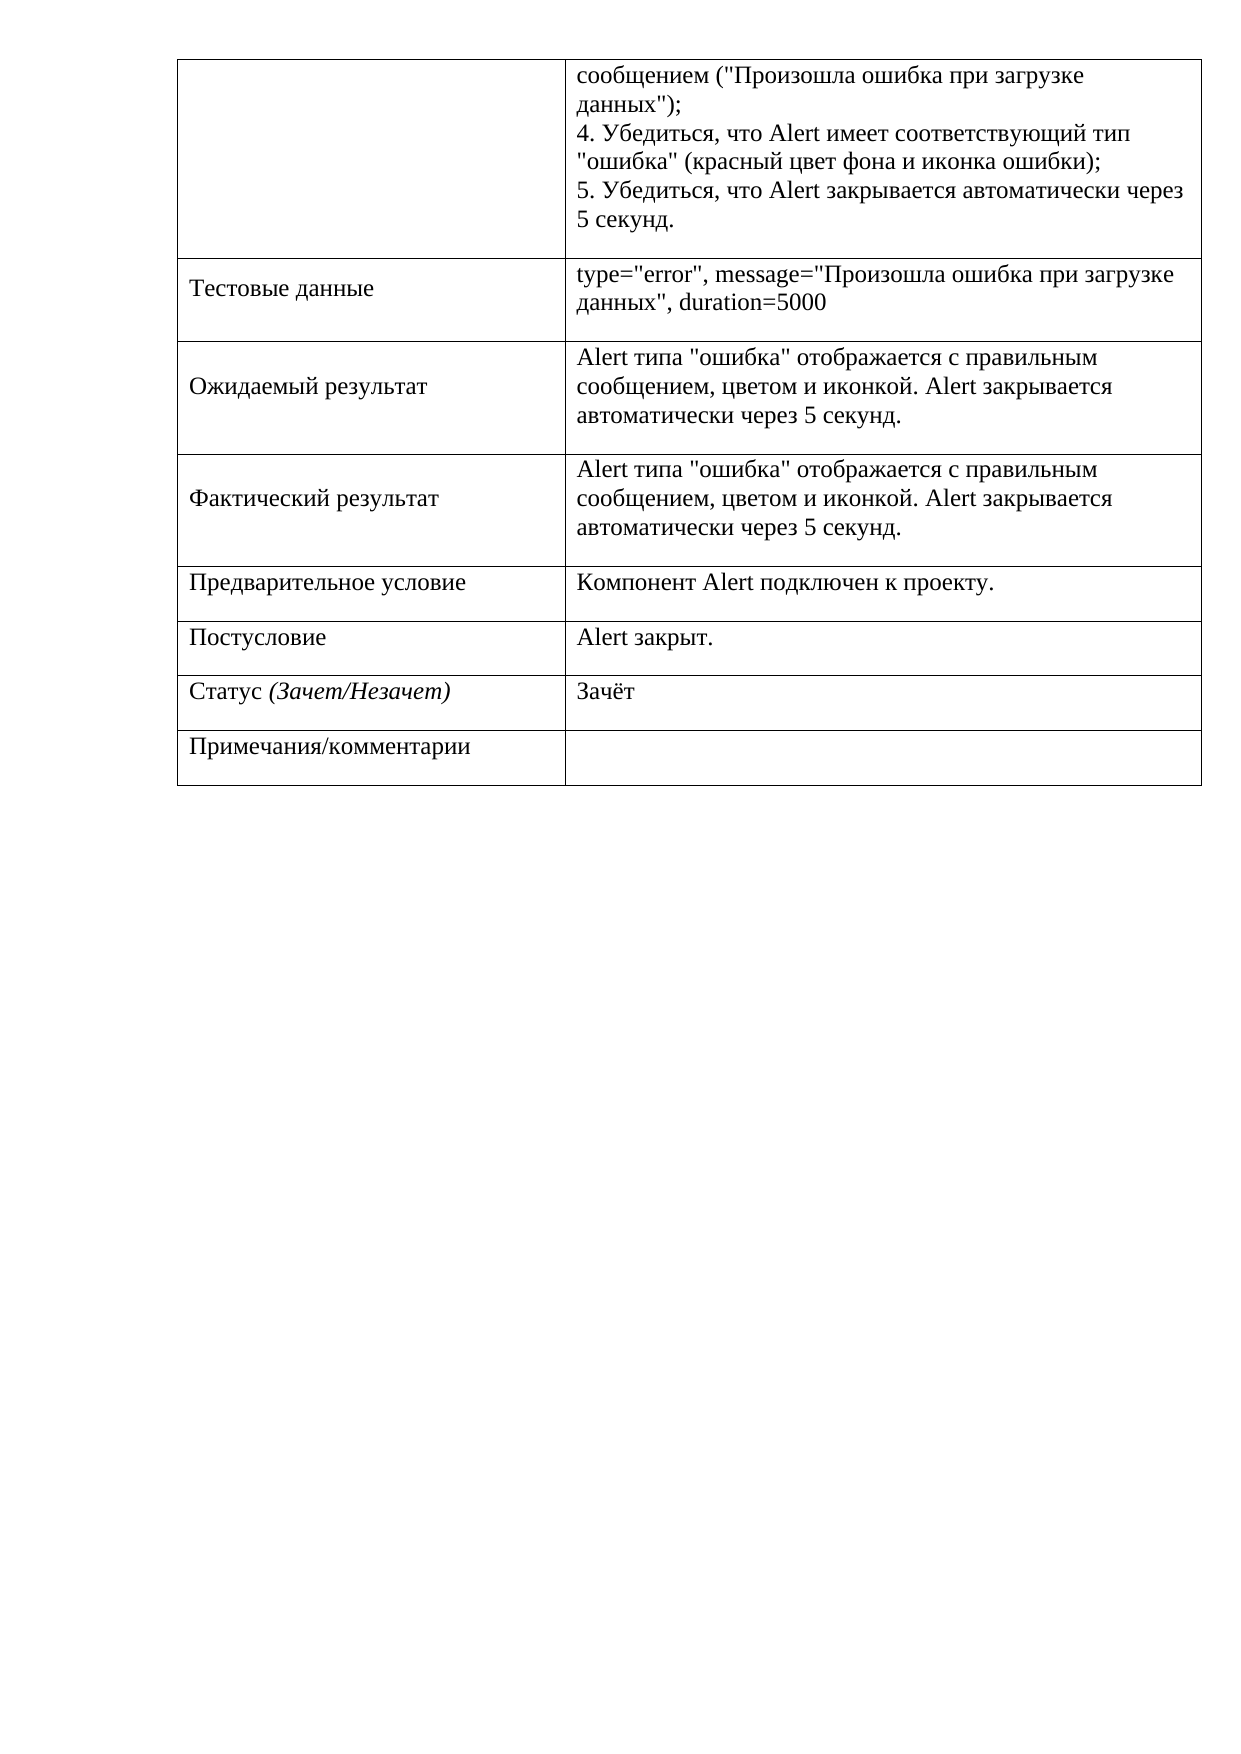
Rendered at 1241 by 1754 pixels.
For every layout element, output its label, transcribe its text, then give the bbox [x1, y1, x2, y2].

table_cell Alert типа "ошибка" отображается с правильным сообщением, цветом и иконкой. Alert закрывается автоматически через 5 секунд. [566, 342, 1201, 453]
table_cell Компонент Alert подключен к проекту. [566, 567, 1201, 621]
table_cell сообщением ("Произошла ошибка при загрузке данных"); 4. Убедиться, что Alert имеет соответствующий тип "ошибка" (красный цвет фона и иконка ошибки); 5. Убедиться, что Alert закрывается автоматически через 5 секунд. [566, 60, 1201, 258]
table_cell Alert закрыт. [566, 622, 1201, 675]
table_cell Статус (Зачет/Незачет) [178, 676, 565, 730]
table_cell Alert типа "ошибка" отображается с правильным сообщением, цветом и иконкой. Alert закрывается автоматически через 5 секунд. [566, 455, 1201, 566]
table_cell Зачёт [566, 676, 1201, 730]
table_cell [566, 731, 1201, 785]
table_cell Тестовые данные [178, 259, 565, 341]
table_cell Фактический результат [178, 455, 565, 566]
table_cell Постусловие [178, 622, 565, 675]
table_cell Примечания/комментарии [178, 731, 565, 785]
table_cell [178, 60, 565, 258]
table_cell Ожидаемый результат [178, 342, 565, 453]
table_cell Предварительное условие [178, 567, 565, 621]
table_cell type="error", message="Произошла ошибка при загрузке данных", duration=5000 [566, 259, 1201, 341]
